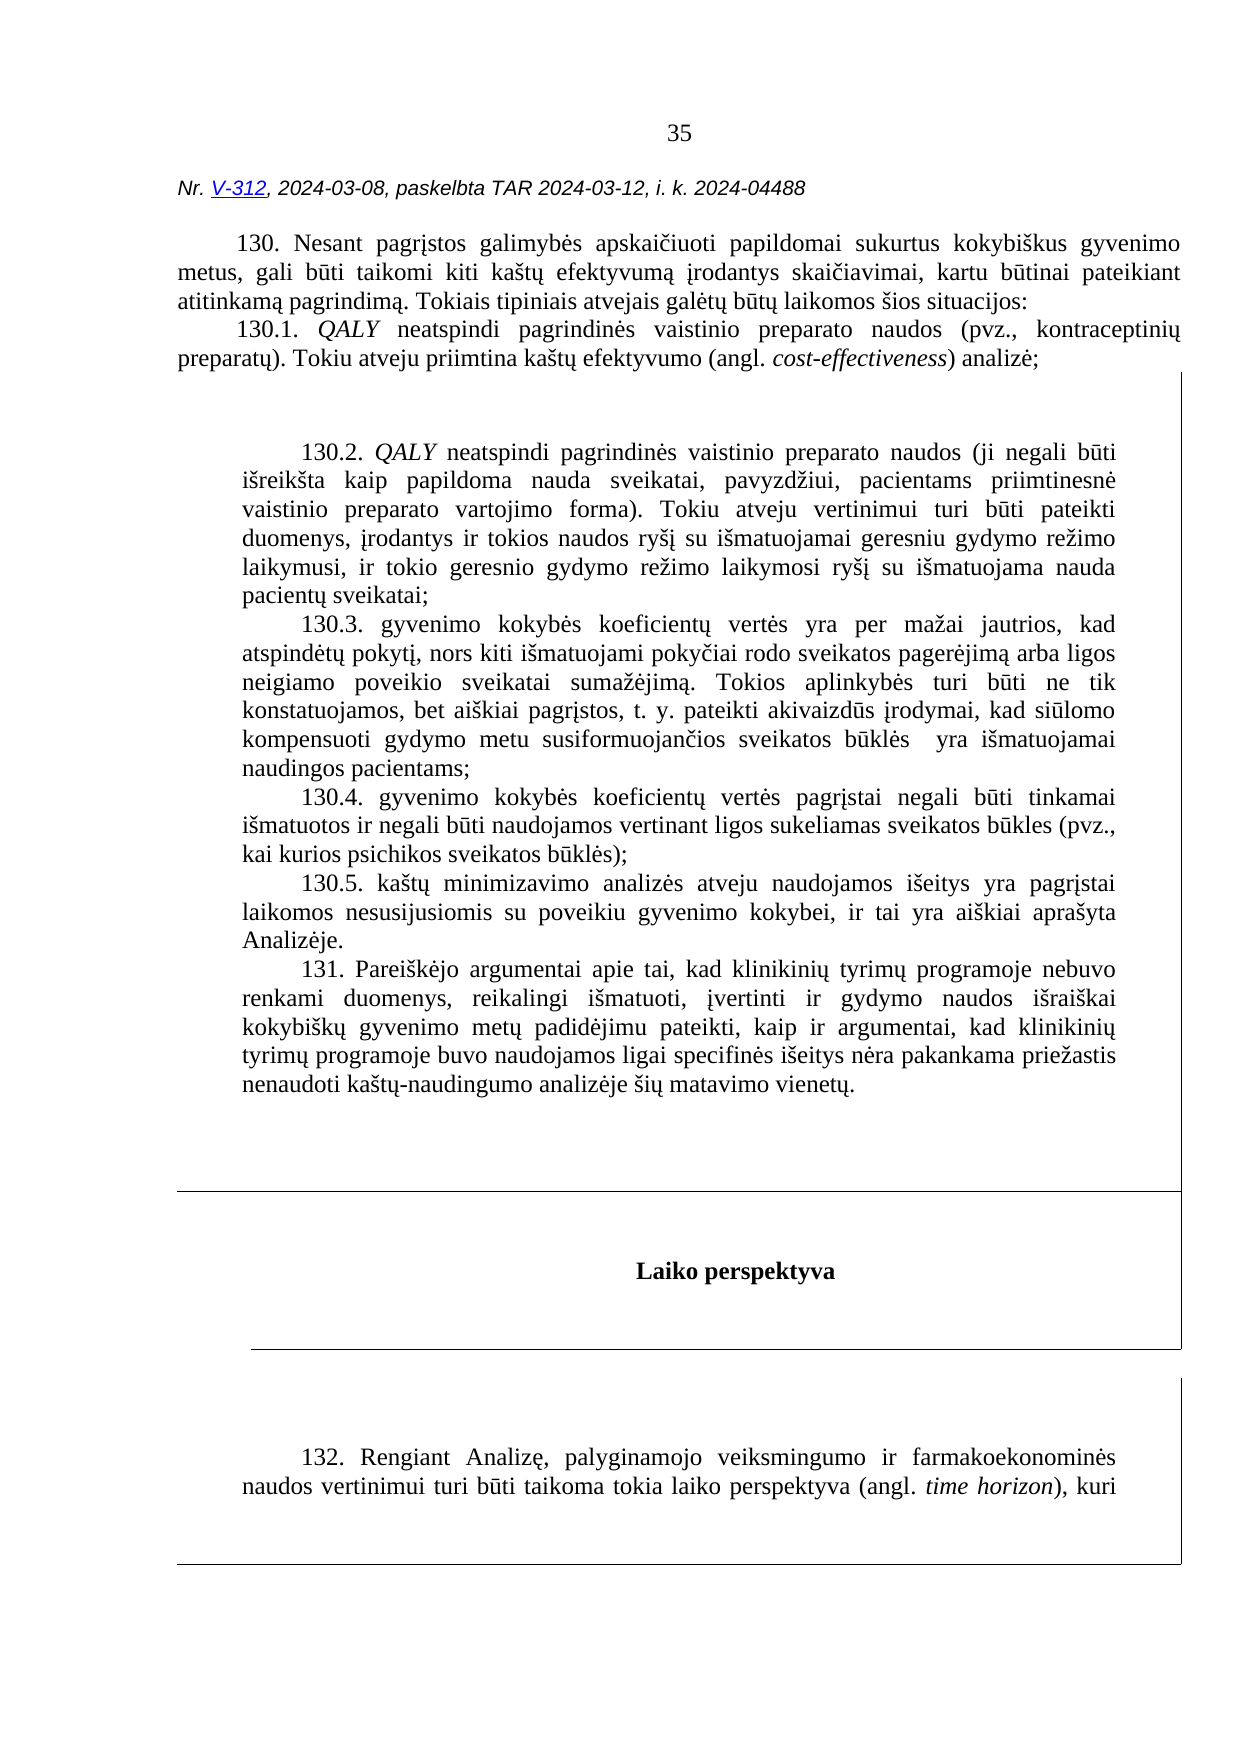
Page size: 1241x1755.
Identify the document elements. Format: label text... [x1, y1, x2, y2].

subtitle Laiko perspektyva [251, 1191, 1181, 1349]
text 130.3. gyvenimo kokybės koeficientų vertės yra per mažai jautrios, kad atspindėtų pokytį, nors kiti išmatuojami pokyčiai rodo sveikatos pagerėjimą arba ligos neigiamo poveikio sveikatai sumažėjimą. Tokios aplinkybės turi būti ne tik konstatuojamos, bet aiškiai pagrįstos, t. y. pateikti akivaizdūs įrodymai, kad siūlomo kompensuoti gydymo metu susiformuojančios sveikatos būklės yra išmatuojamai naudingos pacientams; [177, 609, 1181, 782]
text 132. Rengiant Analizę, palyginamojo veiksmingumo ir farmakoekonominės naudos vertinimui turi būti taikoma tokia laiko perspektyva (angl. time horizon), kuri [177, 1378, 1181, 1564]
text 130.2. QALY neatspindi pagrindinės vaistinio preparato naudos (ji negali būti išreikšta kaip papildoma nauda sveikatai, pavyzdžiui, pacientams priimtinesnė vaistinio preparato vartojimo forma). Tokiu atveju vertinimui turi būti pateikti duomenys, įrodantys ir tokios naudos ryšį su išmatuojamai geresniu gydymo režimo laikymusi, ir tokio geresnio gydymo režimo laikymosi ryšį su išmatuojama nauda pacientų sveikatai; [177, 372, 1181, 609]
text 130.5. kaštų minimizavimo analizės atveju naudojamos išeitys yra pagrįstai laikomos nesusijusiomis su poveikiu gyvenimo kokybei, ir tai yra aiškiai aprašyta Analizėje. [177, 868, 1181, 954]
text 131. Pareiškėjo argumentai apie tai, kad klinikinių tyrimų programoje nebuvo renkami duomenys, reikalingi išmatuoti, įvertinti ir gydymo naudos išraiškai kokybiškų gyvenimo metų padidėjimu pateikti, kaip ir argumentai, kad klinikinių tyrimų programoje buvo naudojamos ligai specifinės išeitys nėra pakankama priežastis nenaudoti kaštų-naudingumo analizėje šių matavimo vienetų. [177, 954, 1181, 1098]
text 130.1. QALY neatspindi pagrindinės vaistinio preparato naudos (pvz., kontraceptinių preparatų). Tokiu atveju priimtina kaštų efektyvumo (angl. cost-effectiveness) analizė; [177, 314, 1181, 372]
text 130.4. gyvenimo kokybės koeficientų vertės pagrįstai negali būti tinkamai išmatuotos ir negali būti naudojamos vertinant ligos sukeliamas sveikatos būkles (pvz., kai kurios psichikos sveikatos būklės); [177, 782, 1181, 868]
text 130. Nesant pagrįstos galimybės apskaičiuoti papildomai sukurtus kokybiškus gyvenimo metus, gali būti taikomi kiti kaštų efektyvumą įrodantys skaičiavimai, kartu būtinai pateikiant atitinkamą pagrindimą. Tokiais tipiniais atvejais galėtų būtų laikomos šios situacijos: [177, 228, 1181, 314]
text Nr. V-312, 2024-03-08, paskelbta TAR 2024-03-12, i. k. 2024-04488 [177, 176, 1181, 199]
